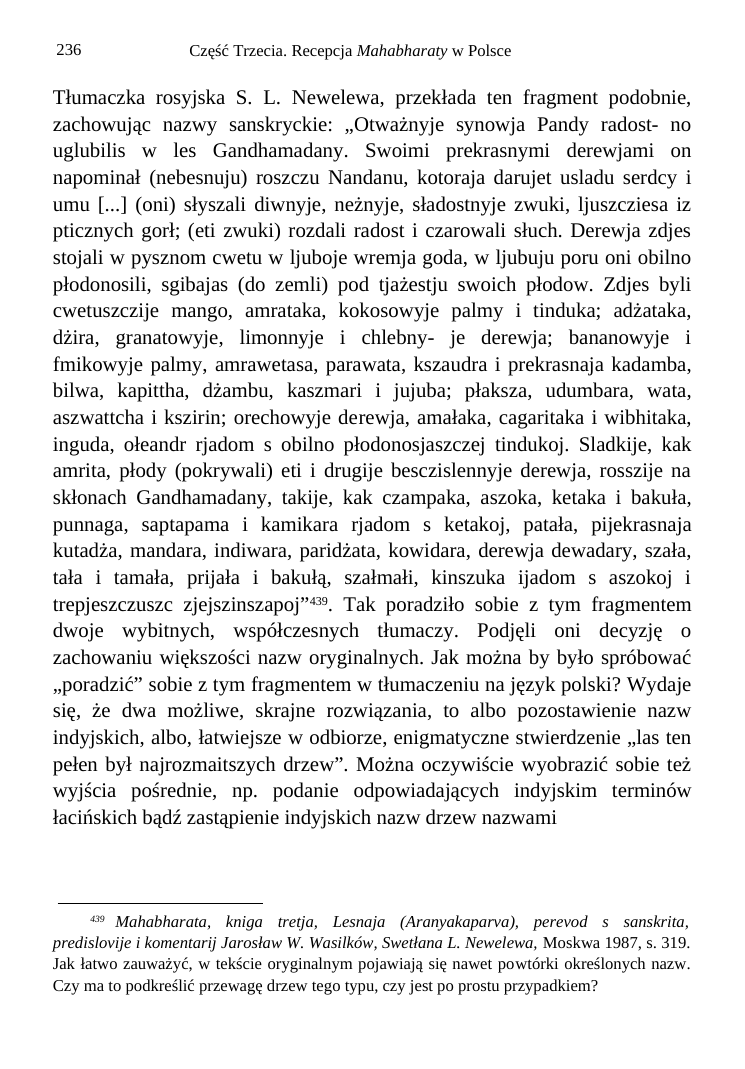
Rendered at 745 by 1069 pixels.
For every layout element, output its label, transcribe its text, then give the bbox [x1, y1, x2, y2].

text 236 [56, 39, 92, 59]
text Część Trzecia. Recepcja Mahabharaty w Polsce [189, 41, 565, 60]
text 439 Mahabharata, kniga tretja, Lesnaja (Aranyakaparva), perevod s sanskrita, predislovije i komentarij Jarosław W. Wasilków, Swetłana L. Newelewa, Moskwa 1987, s. 319. Jak łatwo zauważyć, w tekście oryginalnym pojawiają się nawet po­wtórki określonych nazw. Czy ma to podkreślić przewagę drzew tego typu, czy jest po prostu przypadkiem? [53, 912, 691, 994]
text Tłumaczka rosyjska S. L. Newelewa, przekłada ten fragment podobnie, zachowując nazwy sanskryckie: „Otważnyje synowja Pandy radost- no uglubilis w les Gandhamadany. Swoimi prekrasnymi derewjami on napominał (nebesnuju) roszczu Nandanu, kotoraja darujet usladu serdcy i umu [...] (oni) słyszali diwnyje, neżnyje, sładostnyje zwuki, ljuszcziesa iz pticznych gorł; (eti zwuki) rozdali radost i czarowali słuch. Derewja zdjes stojali w pysznom cwetu w ljuboje wremja goda, w ljubuju poru oni obilno płodonosili, sgibajas (do zemli) pod tjażestju swoich płodow. Zdjes byli cwetuszczije mango, amrataka, kokosowyje palmy i tinduka; adżataka, dżira, granatowyje, limonnyje i chlebny- je derewja; bananowyje i fmikowyje palmy, amrawetasa, parawata, kszaudra i prekrasnaja kadamba, bilwa, kapittha, dżambu, kaszmari i jujuba; płaksza, udumbara, wata, aszwattcha i kszirin; orechowyje de­rewja, amałaka, cagaritaka i wibhitaka, inguda, ołeandr rjadom s obilno płodonosjaszczej tindukoj. Sladkije, kak amrita, płody (pokrywali) eti i drugije besczislennyje derewja, rosszije na skłonach Gandhamadany, takije, kak czampaka, aszoka, ketaka i bakuła, punnaga, saptapama i kamikara rjadom s ketakoj, patała, pijekrasnaja kutadża, mandara, indiwara, paridżata, kowidara, derewja dewadary, szała, tała i tamała, prijała i bakułą, szałmałi, kinszuka ijadom s aszokoj i trepjeszczuszc zjejszinszapoj”439. Tak poradziło sobie z tym fragmentem dwoje wy­bitnych, współczesnych tłumaczy. Podjęli oni decyzję o zachowaniu większości nazw oryginalnych. Jak można by było spróbować „pora­dzić” sobie z tym fragmentem w tłumaczeniu na język polski? Wydaje się, że dwa możliwe, skrajne rozwiązania, to albo pozostawienie nazw indyjskich, albo, łatwiejsze w odbiorze, enigmatyczne stwierdzenie „las ten pełen był najrozmaitszych drzew”. Można oczywiście wyobrazić sobie też wyjścia pośrednie, np. podanie odpowiadających indyjskim terminów łacińskich bądź zastąpienie indyjskich nazw drzew nazwami [53, 85, 692, 829]
